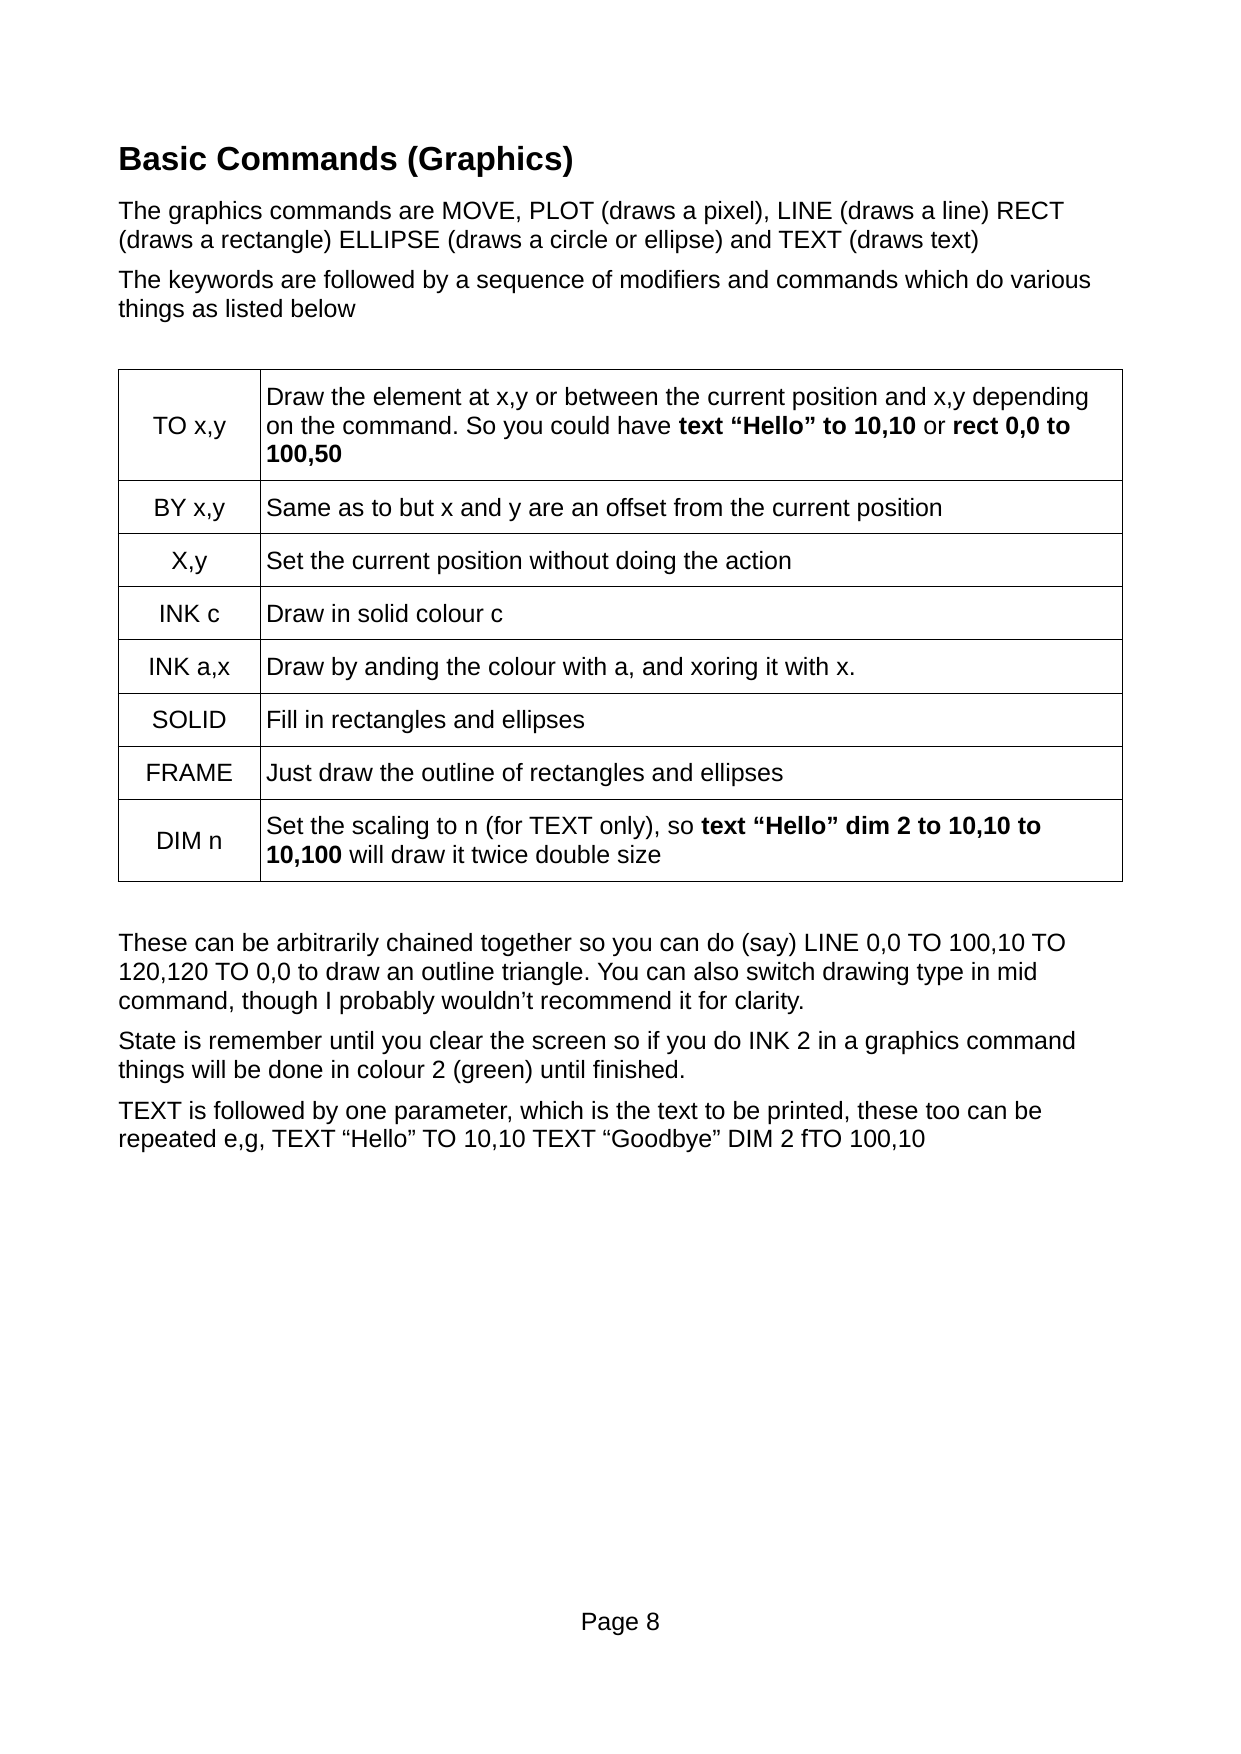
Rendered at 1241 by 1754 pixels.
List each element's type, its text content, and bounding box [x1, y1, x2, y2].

table_header TO x,y [119, 370, 260, 480]
table_cell BY x,y [119, 481, 260, 533]
table_cell SOLID [119, 694, 260, 746]
table_cell FRAME [119, 747, 260, 799]
table_header Draw the element at x,y or between the current position and x,y depending on the command. So you could have text “Hello” to 10,10 or rect 0,0 to 100,50 [261, 370, 1122, 480]
table_cell X,y [119, 534, 260, 586]
table_cell Draw in solid colour c [261, 587, 1122, 639]
table_cell Fill in rectangles and ellipses [261, 694, 1122, 746]
table_cell INK a,x [119, 640, 260, 692]
table_cell DIM n [119, 800, 260, 881]
table_cell Same as to but x and y are an offset from the current position [261, 481, 1122, 533]
table_cell Set the current position without doing the action [261, 534, 1122, 586]
text The graphics commands are MOVE, PLOT (draws a pixel), LINE (draws a line) RECT (draws a rectangle) ELLIPSE (draws a circle or ellipse) and TEXT (draws text) [118, 196, 1122, 253]
subtitle Basic Commands (Graphics) [118, 139, 1122, 177]
table_cell Draw by anding the colour with a, and xoring it with x. [261, 640, 1122, 692]
text State is remember until you clear the screen so if you do INK 2 in a graphics command things will be done in colour 2 (green) until finished. [118, 1026, 1122, 1084]
table_cell INK c [119, 587, 260, 639]
text The keywords are followed by a sequence of modifiers and commands which do various things as listed below [118, 265, 1122, 323]
table_cell Just draw the outline of rectangles and ellipses [261, 747, 1122, 799]
text TEXT is followed by one parameter, which is the text to be printed, these too can be repeated e,g, TEXT “Hello” TO 10,10 TEXT “Goodbye” DIM 2 fTO 100,10 [118, 1096, 1122, 1153]
text These can be arbitrarily chained together so you can do (say) LINE 0,0 TO 100,10 TO 120,120 TO 0,0 to draw an outline triangle. You can also switch drawing type in mid command, though I probably wouldn’t recommend it for clarity. [118, 928, 1122, 1014]
table_cell Set the scaling to n (for TEXT only), so text “Hello” dim 2 to 10,10 to 10,100 will draw it twice double size [261, 800, 1122, 881]
